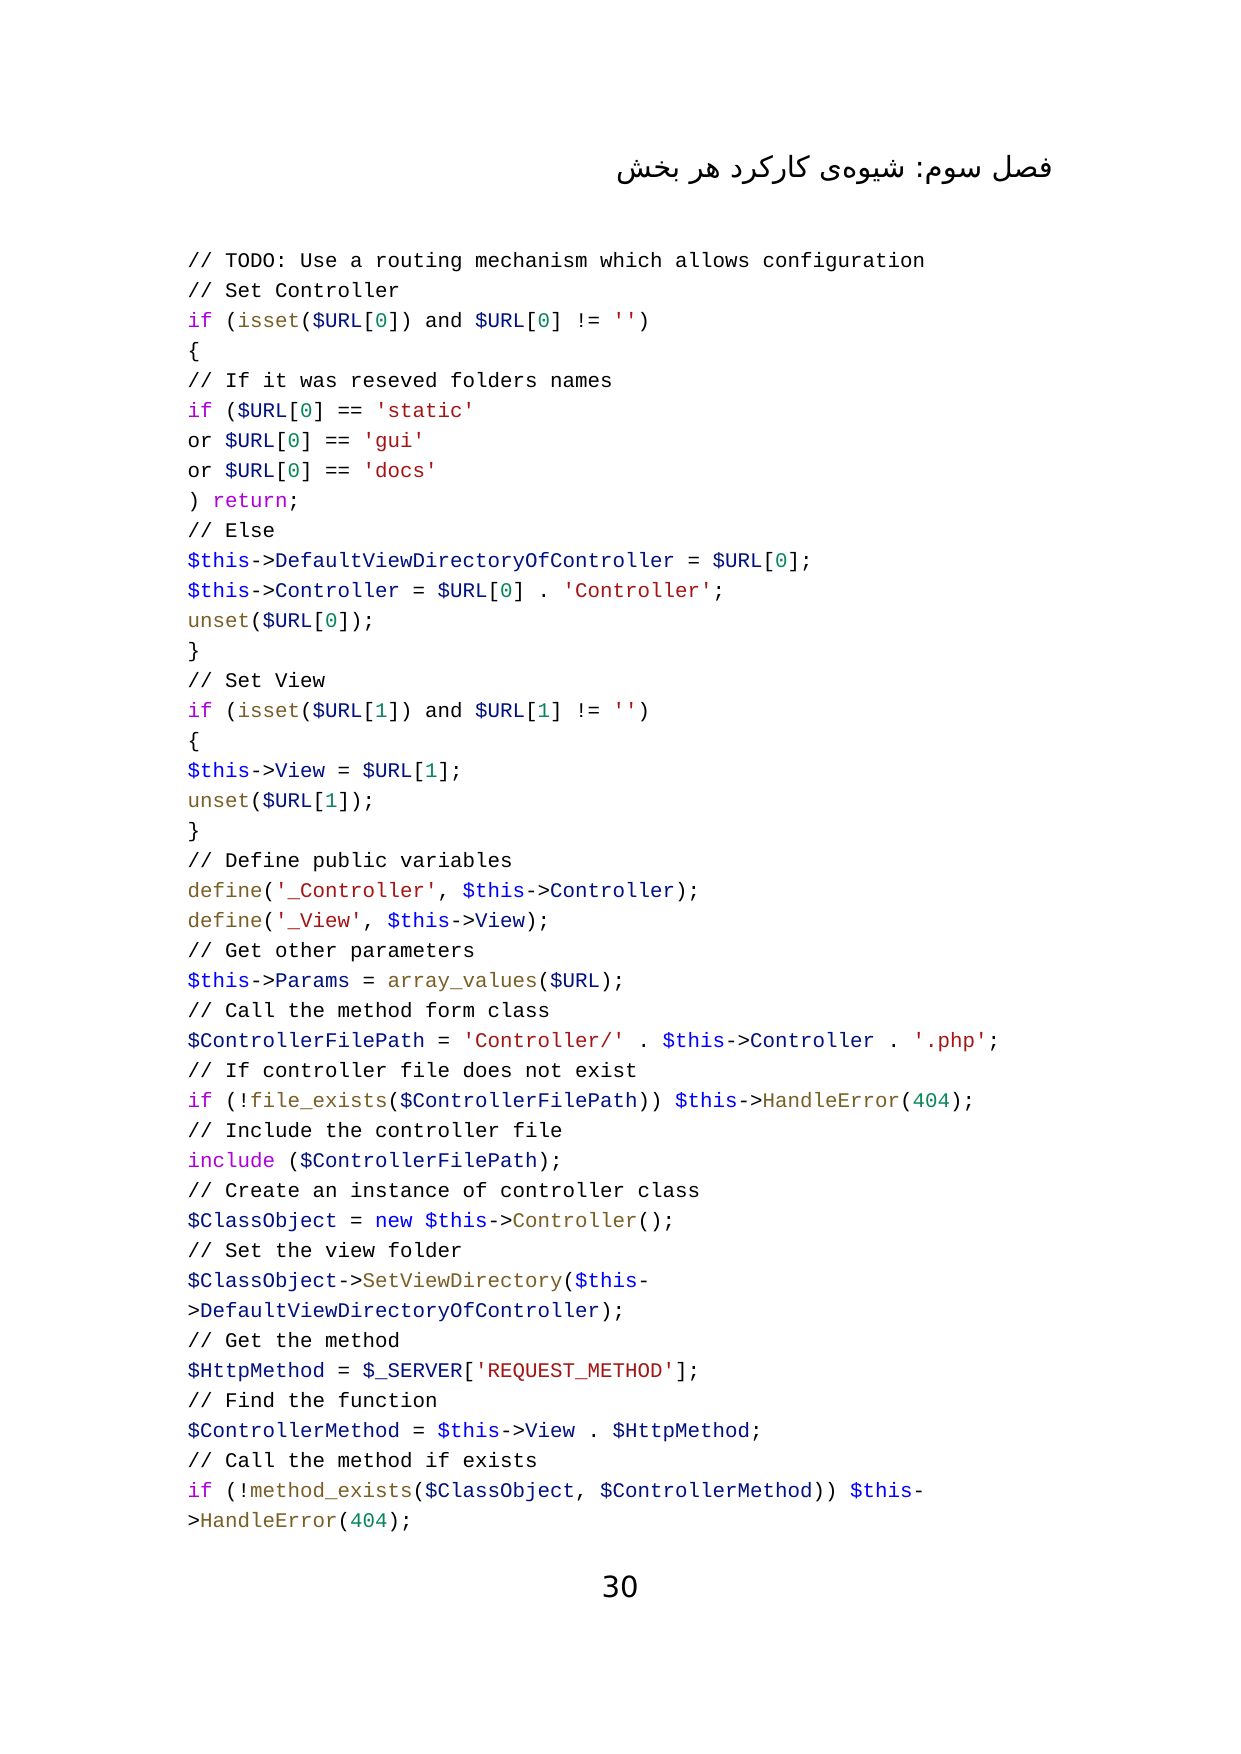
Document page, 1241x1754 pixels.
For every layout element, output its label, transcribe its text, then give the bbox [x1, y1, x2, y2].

text // If it was reseved folders names [187, 364, 1053, 394]
text define('_Controller', $this->Controller); [187, 874, 1053, 904]
text $ControllerFilePath = 'Controller/' . $this->Controller . '.php'; [187, 1024, 1053, 1054]
text $this->Params = array_values($URL); [187, 964, 1053, 994]
text unset($URL[1]); [187, 784, 1053, 814]
text // Define public variables [187, 844, 1053, 874]
text // Get other parameters [187, 934, 1053, 964]
text // Set View [187, 664, 1053, 694]
text // TODO: Use a routing mechanism which allows configuration [187, 244, 1053, 274]
text $ClassObject->SetViewDirectory($this->DefaultViewDirectoryOfController); [187, 1264, 1053, 1324]
text // Else [187, 514, 1053, 544]
text if (!method_exists($ClassObject, $ControllerMethod)) $this->HandleError(404); [187, 1474, 1053, 1534]
text // Call the method if exists [187, 1444, 1053, 1474]
text // Set Controller [187, 274, 1053, 304]
text or $URL[0] == 'gui' [187, 424, 1053, 454]
text include ($ControllerFilePath); [187, 1144, 1053, 1174]
text } [187, 634, 1053, 664]
text if (isset($URL[1]) and $URL[1] != '') [187, 694, 1053, 724]
text $HttpMethod = $_SERVER['REQUEST_METHOD']; [187, 1354, 1053, 1384]
text $ClassObject = new $this->Controller(); [187, 1204, 1053, 1234]
text // Set the view folder [187, 1234, 1053, 1264]
text // Create an instance of controller class [187, 1174, 1053, 1204]
text // Find the function [187, 1384, 1053, 1414]
text unset($URL[0]); [187, 604, 1053, 634]
text or $URL[0] == 'docs' [187, 454, 1053, 484]
text $ControllerMethod = $this->View . $HttpMethod; [187, 1414, 1053, 1444]
text if (!file_exists($ControllerFilePath)) $this->HandleError(404); [187, 1084, 1053, 1114]
text if (isset($URL[0]) and $URL[0] != '') [187, 304, 1053, 334]
text $this->Controller = $URL[0] . 'Controller'; [187, 574, 1053, 604]
text // If controller file does not exist [187, 1054, 1053, 1084]
text } [187, 814, 1053, 844]
text { [187, 334, 1053, 364]
text // Get the method [187, 1324, 1053, 1354]
text // Call the method form class [187, 994, 1053, 1024]
text // Include the controller file [187, 1114, 1053, 1144]
text $this->View = $URL[1]; [187, 754, 1053, 784]
text define('_View', $this->View); [187, 904, 1053, 934]
text if ($URL[0] == 'static' [187, 394, 1053, 424]
text ) return; [187, 484, 1053, 514]
text $this->DefaultViewDirectoryOfController = $URL[0]; [187, 544, 1053, 574]
text { [187, 724, 1053, 754]
